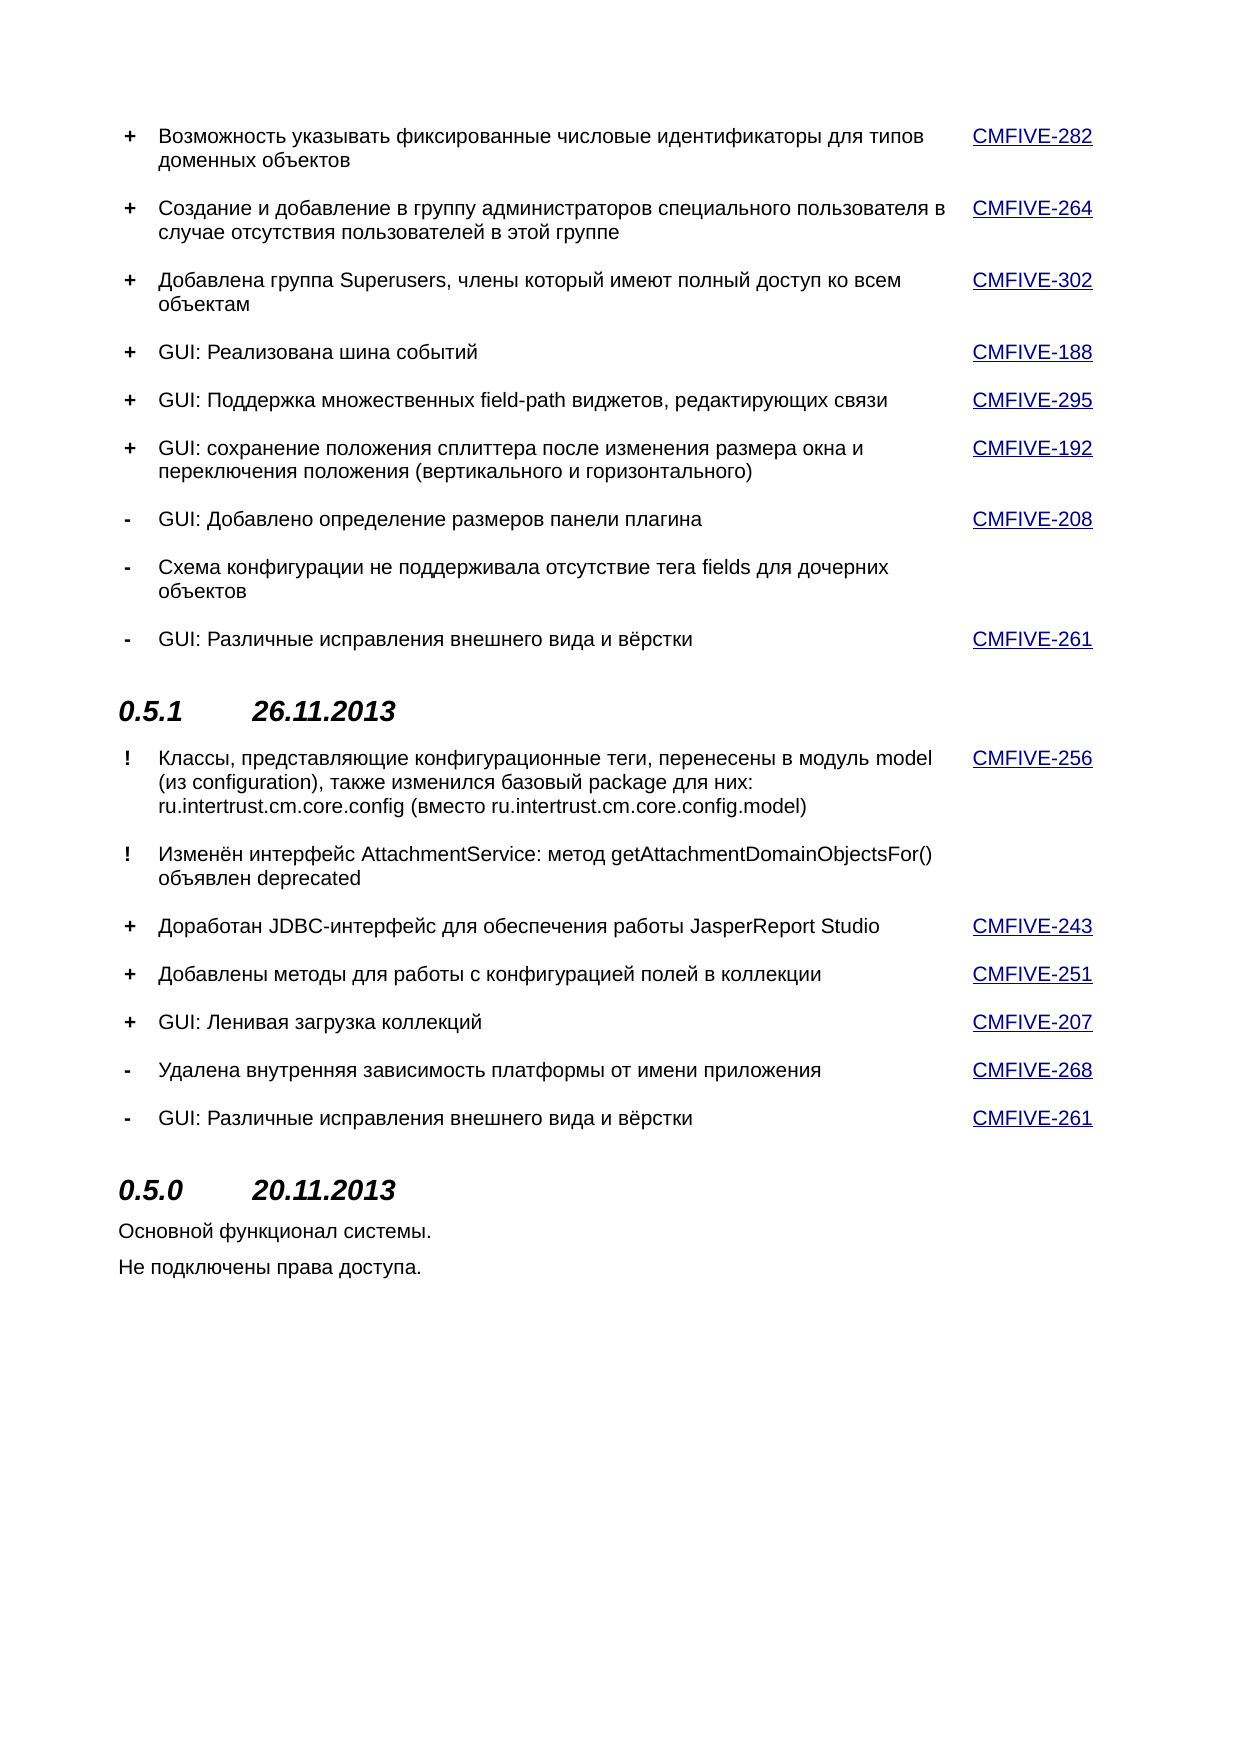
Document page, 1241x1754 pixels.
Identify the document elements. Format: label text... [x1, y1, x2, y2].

table_cell CMFIVE-261 [966, 1100, 1123, 1147]
table_cell GUI: сохранение положения сплиттера после изменения размера окна и переключения положения (вертикального и горизонтального) [153, 430, 966, 501]
table_cell - [118, 1052, 152, 1099]
table_cell Добавлены методы для работы с конфигурацией полей в коллекции [153, 956, 966, 1004]
table_cell Возможность указывать фиксированные числовые идентификаторы для типов доменных объектов [153, 118, 966, 190]
table_cell GUI: Ленивая загрузка коллекций [153, 1004, 966, 1052]
table_cell CMFIVE-268 [966, 1052, 1123, 1099]
table_cell + [118, 382, 152, 429]
table_cell GUI: Различные исправления внешнего вида и вёрстки [153, 1100, 966, 1147]
table_cell + [118, 334, 152, 382]
table_cell GUI: Поддержка множественных field-path виджетов, редактирующих связи [153, 382, 966, 429]
table_cell CMFIVE-192 [966, 430, 1123, 501]
subtitle 0.5.0 20.11.2013 [118, 1172, 1122, 1206]
table_cell + [118, 262, 152, 334]
table_cell - [118, 549, 152, 621]
subtitle 0.5.1 26.11.2013 [118, 694, 1122, 728]
table_cell Изменён интерфейс AttachmentService: метод getAttachmentDomainObjectsFor() объявлен deprecated [153, 836, 966, 908]
table_cell + [118, 190, 152, 262]
table_header CMFIVE-256 [966, 740, 1123, 836]
table_header Классы, представляющие конфигурационные теги, перенесены в модуль model (из configuration), также изменился базовый package для них: ru.intertrust.cm.core.config (вместо ru.intertrust.cm.core.config.model) [153, 740, 966, 836]
table_cell CMFIVE-251 [966, 956, 1123, 1004]
table_cell GUI: Различные исправления внешнего вида и вёрстки [153, 621, 966, 669]
table_cell + [118, 956, 152, 1004]
table_cell GUI: Добавлено определение размеров панели плагина [153, 501, 966, 549]
table_cell Доработан JDBC-интерфейс для обеспечения работы JasperReport Studio [153, 908, 966, 956]
table_cell Добавлена группа Superusers, члены который имеют полный доступ ко всем объектам [153, 262, 966, 334]
table_cell CMFIVE-207 [966, 1004, 1123, 1052]
table_cell CMFIVE-261 [966, 621, 1123, 669]
table_cell + [118, 430, 152, 501]
table_cell Схема конфигурации не поддерживала отсутствие тега fields для дочерних объектов [153, 549, 966, 621]
table_cell GUI: Реализована шина событий [153, 334, 966, 382]
table_cell [966, 549, 1123, 621]
table_cell CMFIVE-282 [966, 118, 1123, 190]
text Не подключены права доступа. [118, 1255, 1122, 1279]
table_cell CMFIVE-208 [966, 501, 1123, 549]
table_header ! [118, 740, 152, 836]
table_cell Создание и добавление в группу администраторов специального пользователя в случае отсутствия пользователей в этой группе [153, 190, 966, 262]
table_cell CMFIVE-302 [966, 262, 1123, 334]
table_cell - [118, 501, 152, 549]
table_cell CMFIVE-264 [966, 190, 1123, 262]
table_cell + [118, 118, 152, 190]
text Основной функционал системы. [118, 1218, 1122, 1242]
table_cell CMFIVE-295 [966, 382, 1123, 429]
table_cell + [118, 908, 152, 956]
table_cell - [118, 1100, 152, 1147]
table_cell Удалена внутренняя зависимость платформы от имени приложения [153, 1052, 966, 1099]
table_cell CMFIVE-188 [966, 334, 1123, 382]
table_cell - [118, 621, 152, 669]
table_cell + [118, 1004, 152, 1052]
table_cell ! [118, 836, 152, 908]
table_cell [966, 836, 1123, 908]
table_cell CMFIVE-243 [966, 908, 1123, 956]
